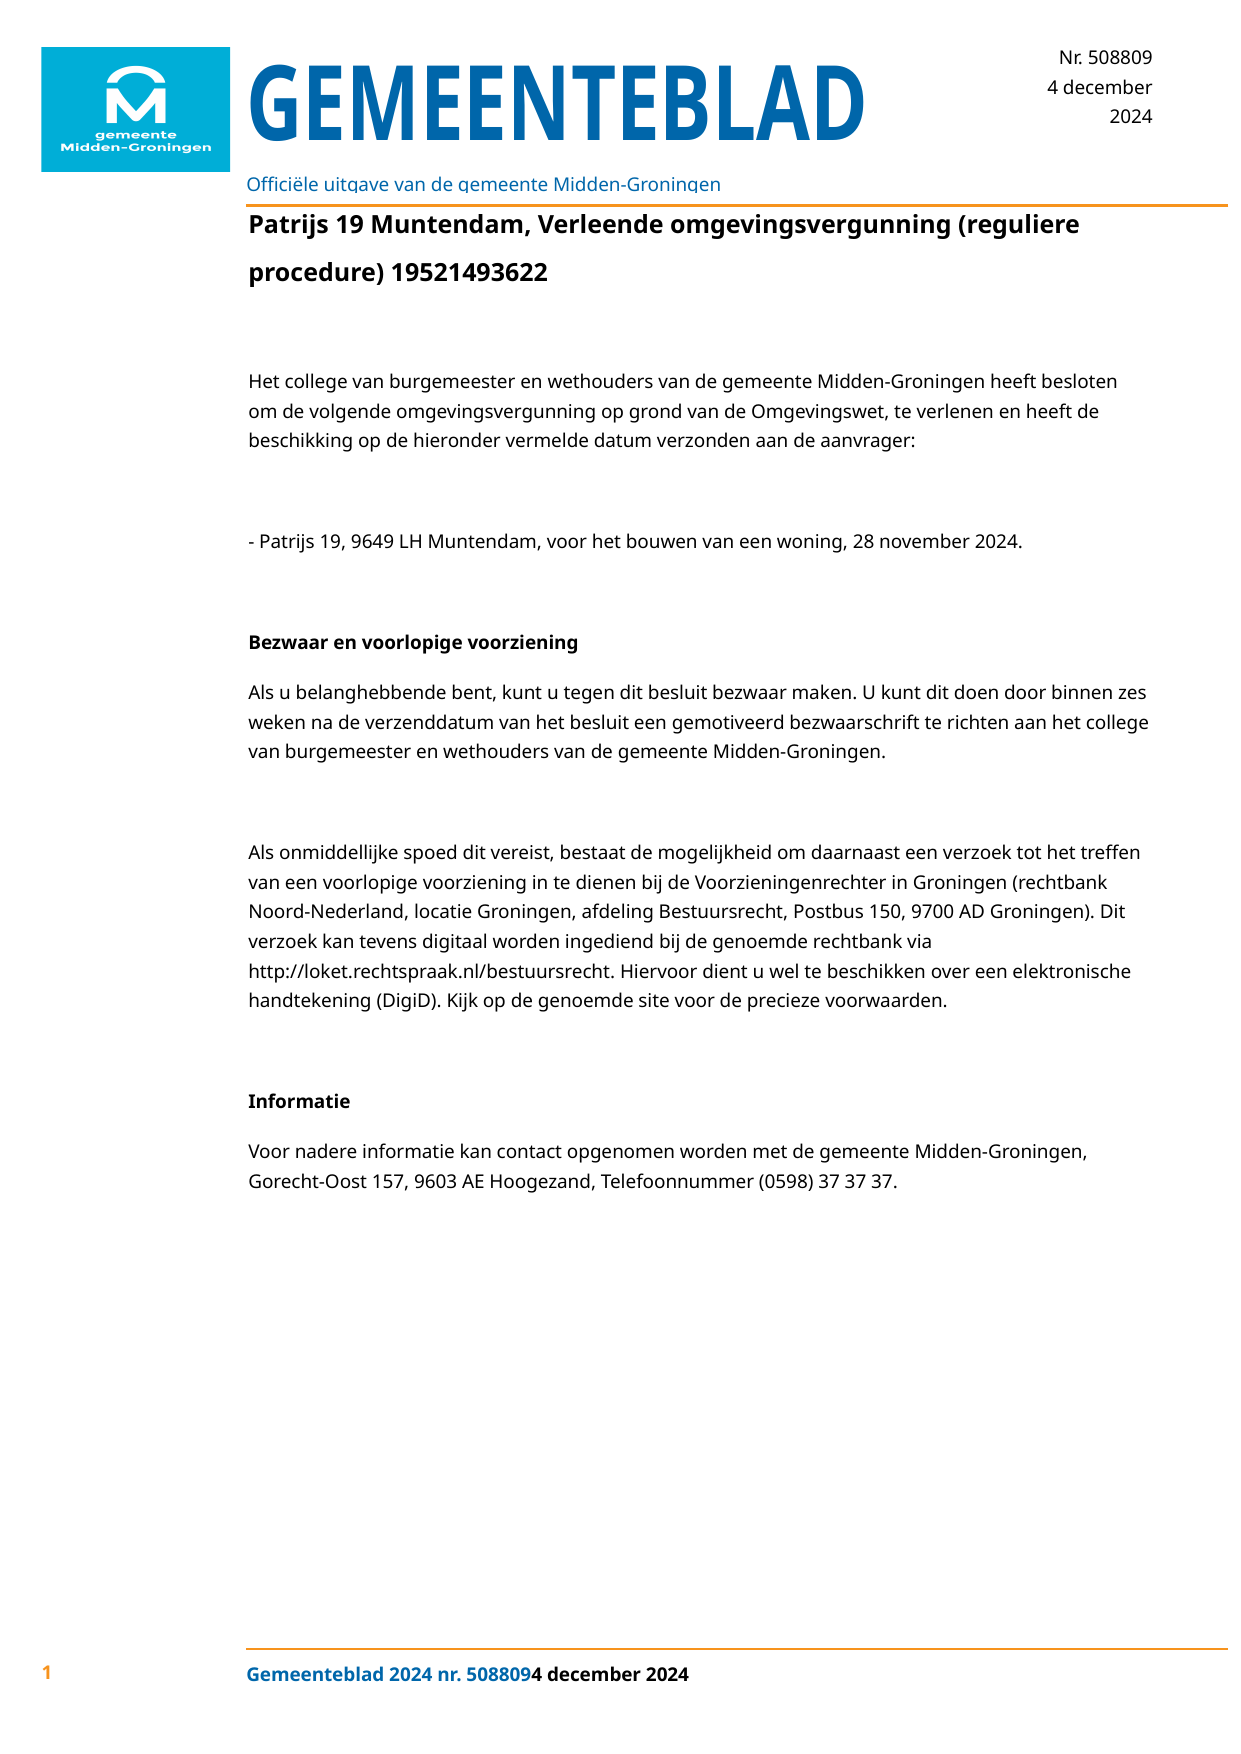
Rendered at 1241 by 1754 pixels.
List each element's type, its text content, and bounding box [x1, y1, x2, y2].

text Bezwaar en voorlopige voorziening [248, 629, 1152, 655]
picture [108, 66, 164, 82]
text Als u belanghebbende bent, kunt u tegen dit besluit bezwaar maken. U kunt dit doen door binnen zes weken na de verzenddatum van het besluit een gemotiveerd bezwaarschrift te richten aan het college van burgemeester en wethouders van de gemeente Midden-Groningen. [248, 679, 1152, 764]
text Het college van burgemeester en wethouders van de gemeente Midden-Groningen heeft besloten om de volgende omgevingsvergunning op grond van de Omgevingswet, te verlenen en heeft de beschikking op de hieronder vermelde datum verzonden aan de aanvrager: [248, 368, 1152, 453]
text Informatie [248, 1088, 1152, 1114]
picture [107, 89, 165, 122]
picture [184, 146, 190, 153]
text Voor nadere informatie kan contact opgenomen worden met de gemeente Midden-Groningen, Gorecht-Oost 157, 9603 AE Hoogezand, Telefoonnummer (0598) 37 37 37. [248, 1139, 1152, 1194]
text - Patrijs 19, 9649 LH Muntendam, voor het bouwen van een woning, 28 november 2024. [248, 528, 1152, 554]
text Patrijs 19 Muntendam, Verleende omgevingsvergunning (reguliere procedure) 19521493622 [248, 207, 1152, 288]
text Als onmiddellijke spoed dit vereist, bestaat de mogelijkheid om daarnaast een verzoek tot het treffen van een voorlopige voorziening in te dienen bij de Voorzieningenrechter in Groningen (rechtbank Noord-Nederland, locatie Groningen, afdeling Bestuursrecht, Postbus 150, 9700 AD Groningen). Dit verzoek kan tevens digitaal worden ingediend bij de genoemde rechtbank via http://loket.rechtspraak.nl/bestuursrecht. Hiervoor dient u wel te beschikken over een elektronische handtekening (DigiD). Kijk op de genoemde site voor de precieze voorwaarden. [248, 839, 1152, 1013]
